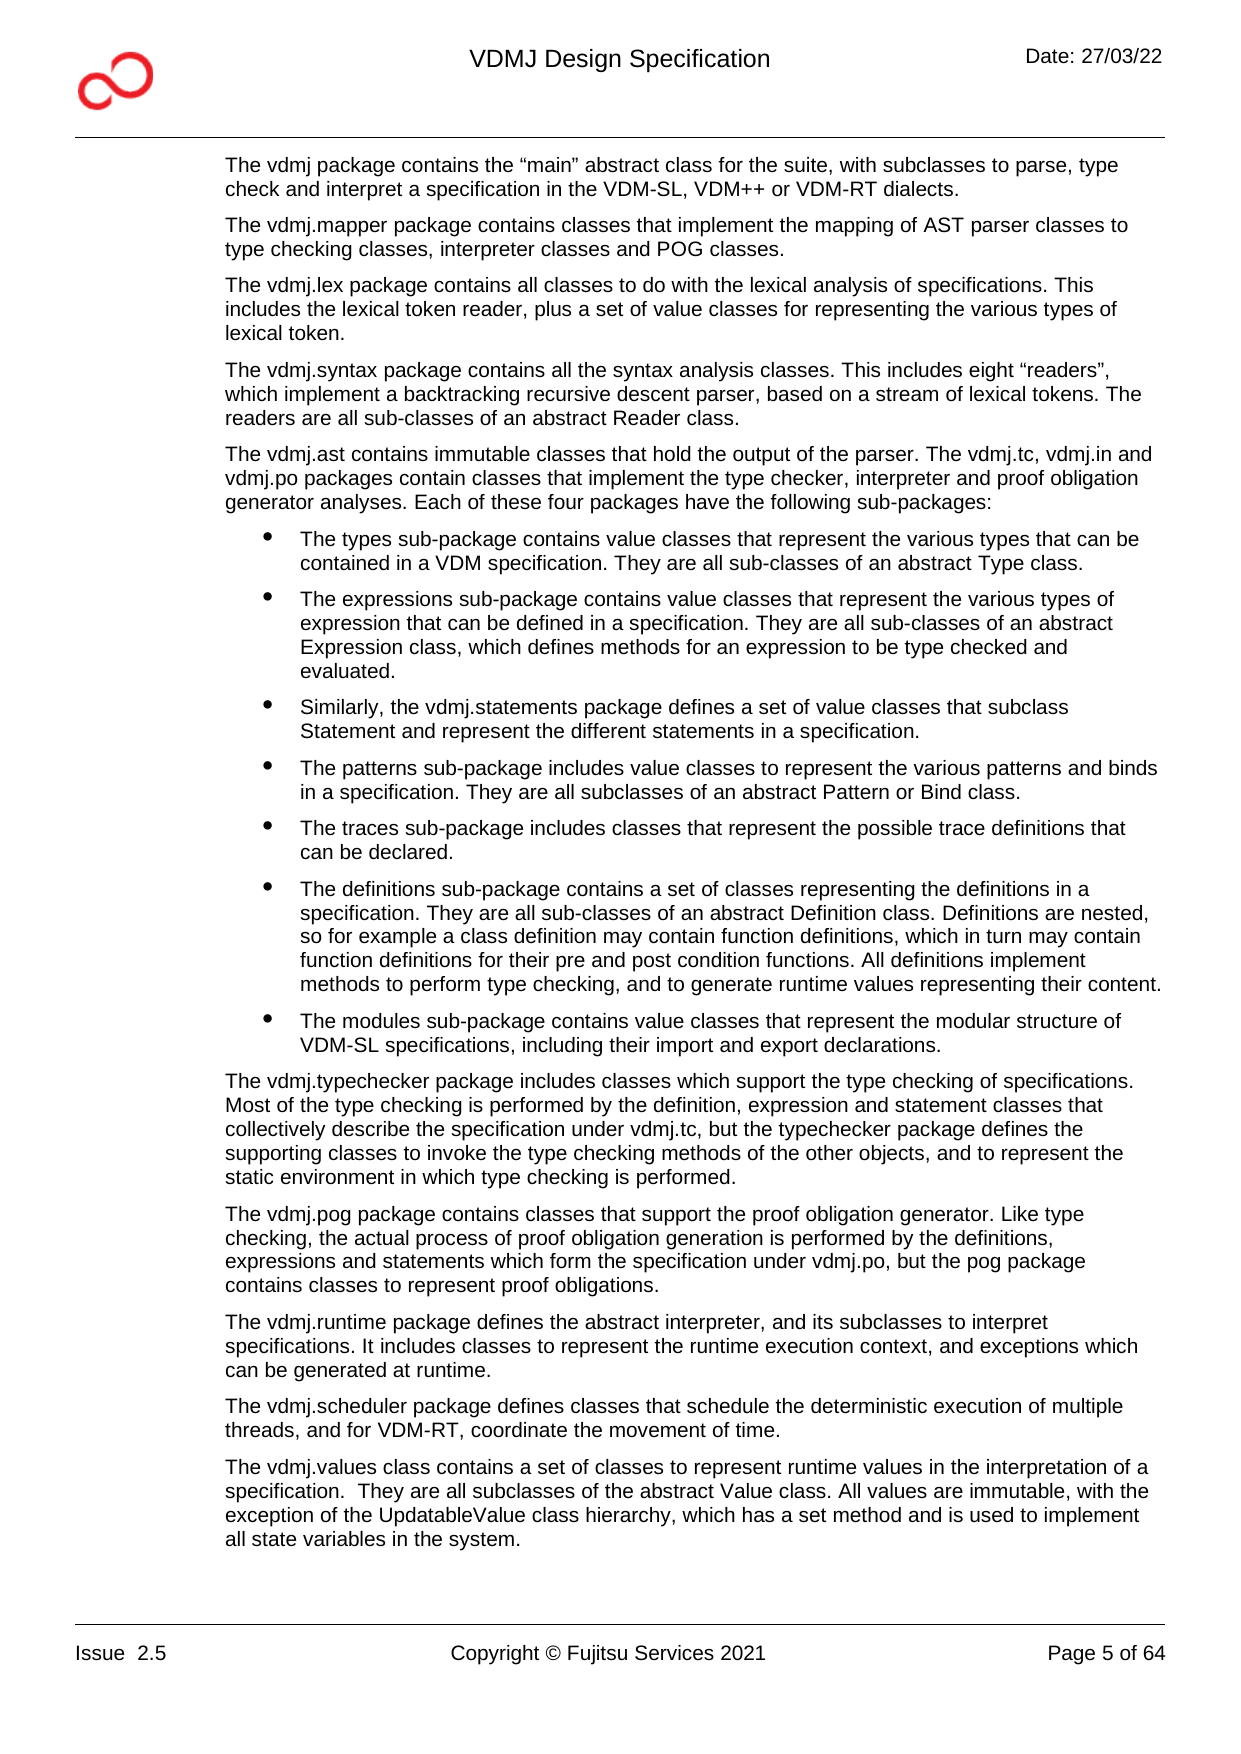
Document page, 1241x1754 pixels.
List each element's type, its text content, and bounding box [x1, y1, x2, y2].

list Similarly, the vdmj.statements package defines a set of value classes that subclass Statement and represent the different statements in a specification. [262, 696, 1165, 743]
text The vdmj.syntax package contains all the syntax analysis classes. This includes eight “readers”, which implement a backtracking recursive descent parser, based on a stream of lexical tokens. The readers are all sub-classes of an abstract Reader class. [225, 358, 1165, 430]
list The definitions sub-package contains a set of classes representing the definitions in a specification. They are all sub-classes of an abstract Definition class. Definitions are nested, so for example a class definition may contain function definitions, which in turn may contain function definitions for their pre and post condition functions. All definitions implement methods to perform type checking, and to generate runtime values representing their content. [262, 877, 1165, 997]
list The types sub-package contains value classes that represent the various types that can be contained in a VDM specification. They are all sub-classes of an abstract Type class. [262, 527, 1165, 575]
list The traces sub-package includes classes that represent the possible trace definitions that can be declared. [262, 816, 1165, 864]
text The vdmj.pog package contains classes that support the proof obligation generator. Like type checking, the actual process of proof obligation generation is performed by the definitions, expressions and statements which form the specification under vdmj.po, but the pog package contains classes to represent proof obligations. [225, 1202, 1165, 1298]
list The patterns sub-package includes value classes to represent the various patterns and binds in a specification. They are all subclasses of an abstract Pattern or Bind class. [262, 756, 1165, 804]
list The modules sub-package contains value classes that represent the modular structure of VDM-SL specifications, including their import and export declarations. [262, 1009, 1165, 1057]
text The vdmj.values class contains a set of classes to represent runtime values in the interpretation of a specification. They are all subclasses of the abstract Value class. All values are immutable, with the exception of the UpdatableValue class hierarchy, which has a set method and is used to implement all state variables in the system. [225, 1455, 1165, 1551]
text The vdmj.typechecker package includes classes which support the type checking of specifications. Most of the type checking is performed by the definition, expression and statement classes that collectively describe the specification under vdmj.tc, but the typechecker package defines the supporting classes to invoke the type checking methods of the other objects, and to represent the static environment in which type checking is performed. [225, 1069, 1165, 1189]
text The vdmj.lex package contains all classes to do with the lexical analysis of specifications. This includes the lexical token reader, plus a set of value classes for representing the various types of lexical token. [225, 274, 1165, 346]
text The vdmj.scheduler package defines classes that schedule the deterministic execution of multiple threads, and for VDM-RT, coordinate the movement of time. [225, 1394, 1165, 1442]
text The vdmj.mapper package contains classes that implement the mapping of AST parser classes to type checking classes, interpreter classes and POG classes. [225, 213, 1165, 261]
list The expressions sub-package contains value classes that represent the various types of expression that can be defined in a specification. They are all sub-classes of an abstract Expression class, which defines methods for an expression to be type checked and evaluated. [262, 587, 1165, 683]
text The vdmj.runtime package defines the abstract interpreter, and its subclasses to interpret specifications. It includes classes to represent the runtime execution context, and exceptions which can be generated at runtime. [225, 1310, 1165, 1382]
text The vdmj package contains the “main” abstract class for the suite, with subclasses to parse, type check and interpret a specification in the VDM-SL, VDM++ or VDM-RT dialects. [225, 153, 1165, 201]
picture [78, 44, 153, 120]
text The vdmj.ast contains immutable classes that hold the output of the parser. The vdmj.tc, vdmj.in and vdmj.po packages contain classes that implement the type checker, interpreter and proof obligation generator analyses. Each of these four packages have the following sub-packages: [225, 442, 1165, 514]
